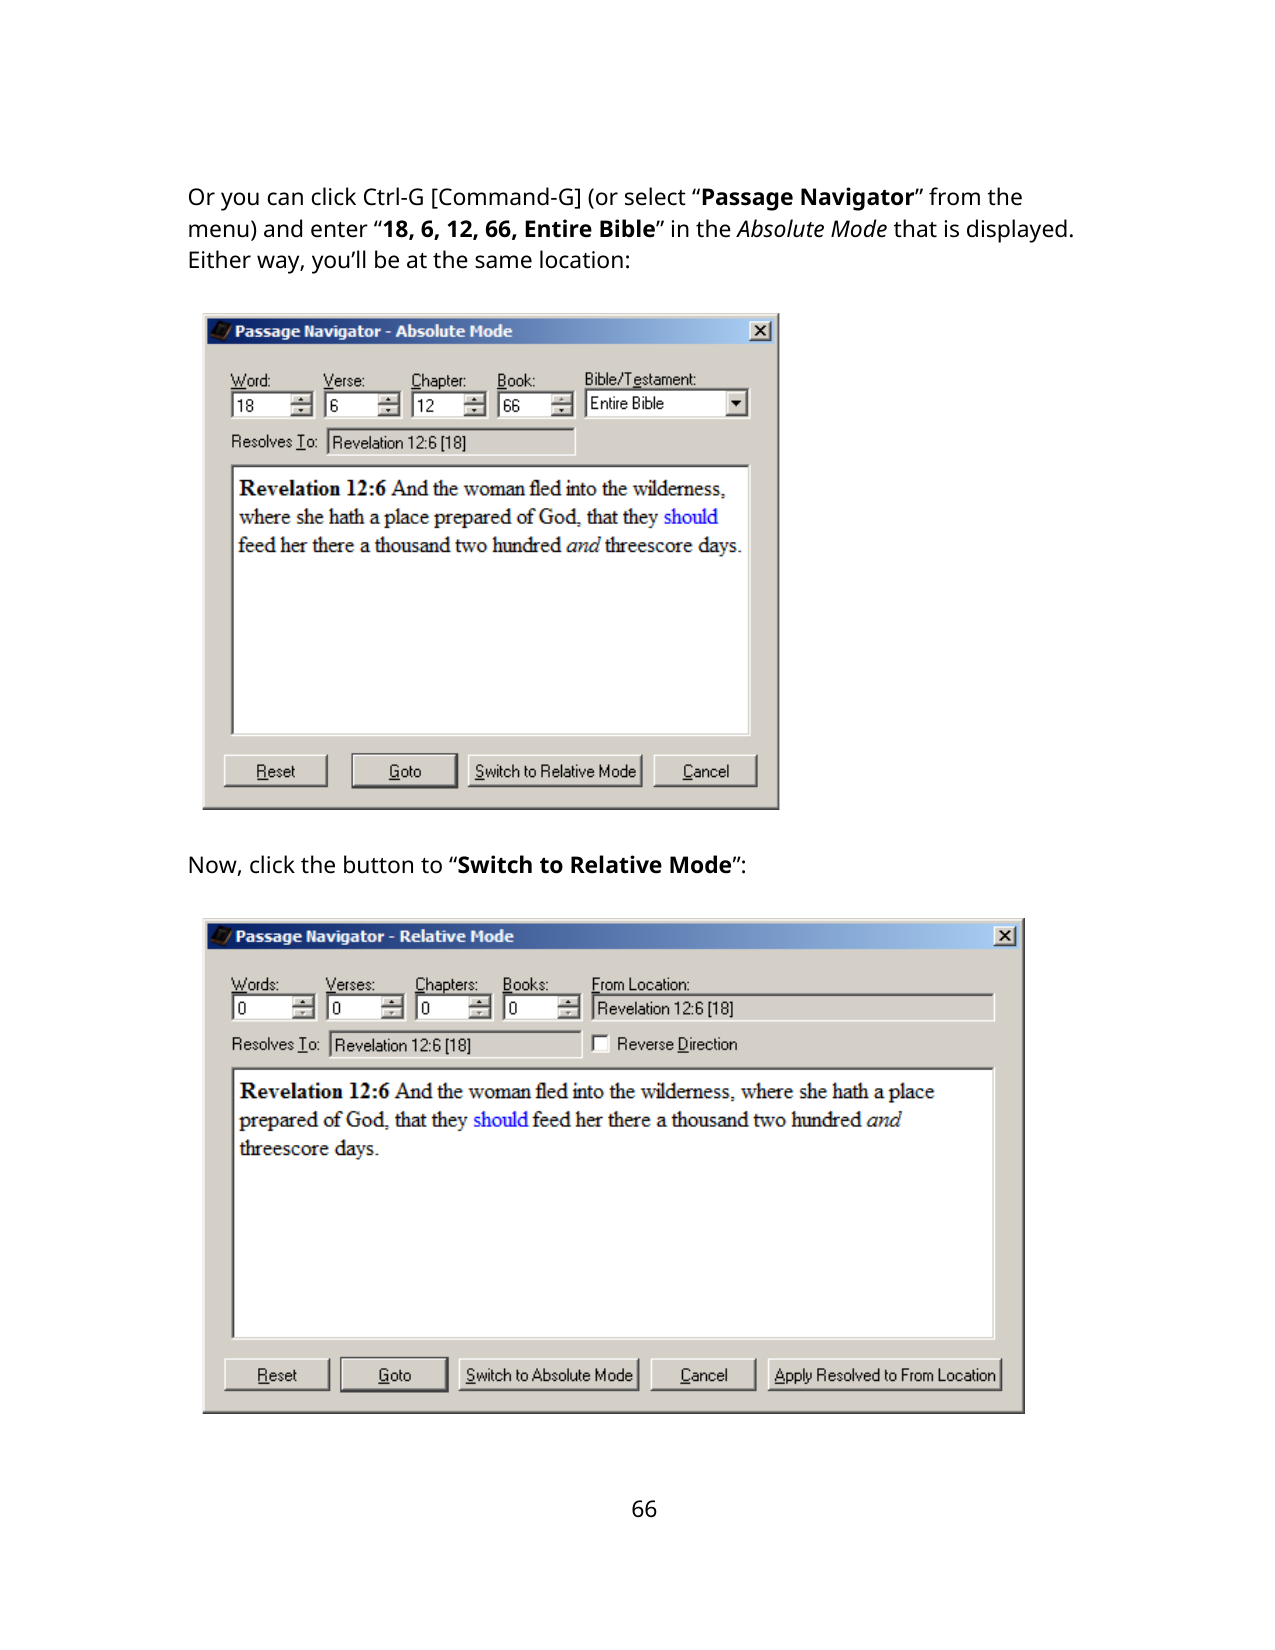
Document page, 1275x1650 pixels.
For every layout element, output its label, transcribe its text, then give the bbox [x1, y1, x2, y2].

picture [202, 918, 1025, 1414]
text Or you can click Ctrl-G [Command-G] (or select “Passage Navigator” from the menu) and enter “18, 6, 12, 66, Entire Bible” in the Absolute Mode that is displayed. Either way, you’ll be at the same location: [187, 181, 1087, 275]
text Now, click the button to “Switch to Relative Mode”: [187, 848, 1087, 880]
picture [202, 313, 780, 810]
